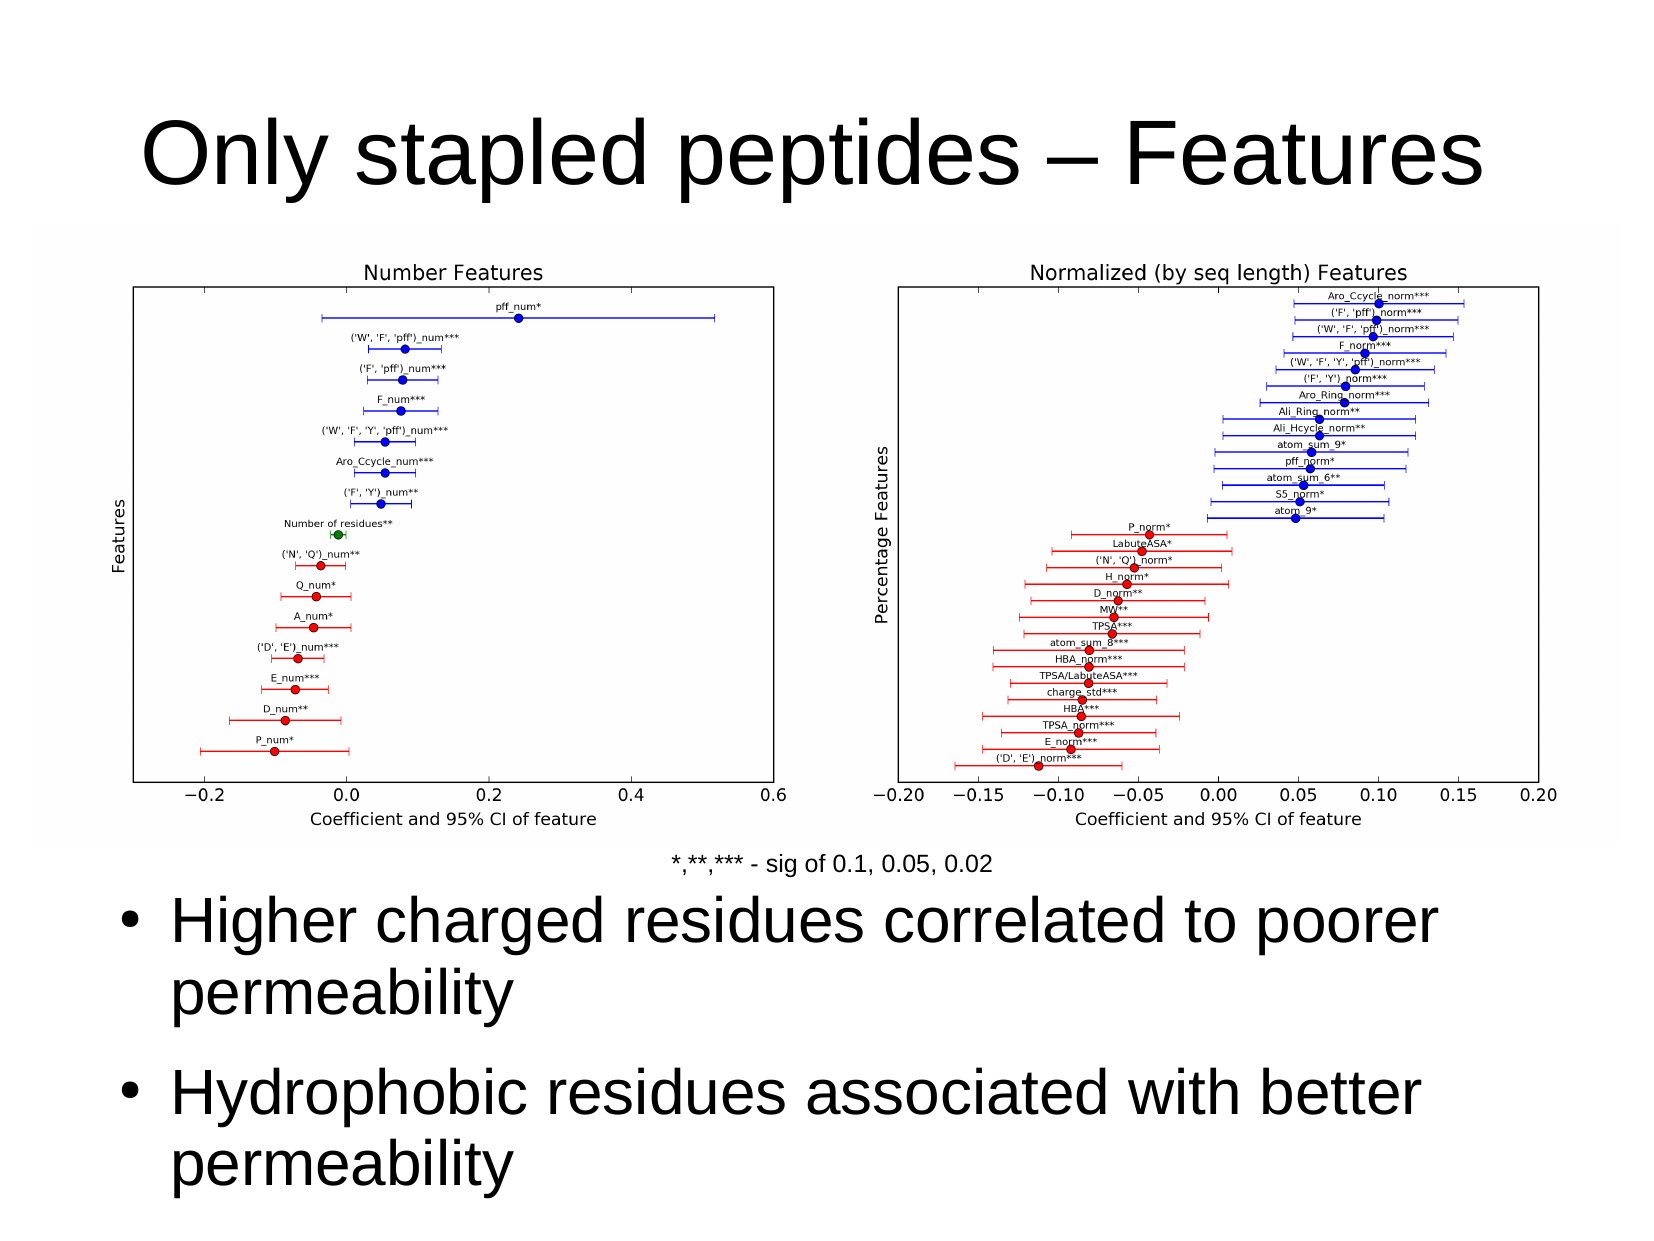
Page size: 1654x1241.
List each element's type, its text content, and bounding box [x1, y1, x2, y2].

list Higher charged residues correlated to poorer permeability Hydrophobic residues associated with better permeability [101, 885, 1591, 1201]
picture [30, 225, 1621, 844]
title Only stapled peptides – Features [82, 49, 1571, 225]
text_box *,**,*** - sig of 0.1, 0.05, 0.02 [585, 844, 1081, 916]
